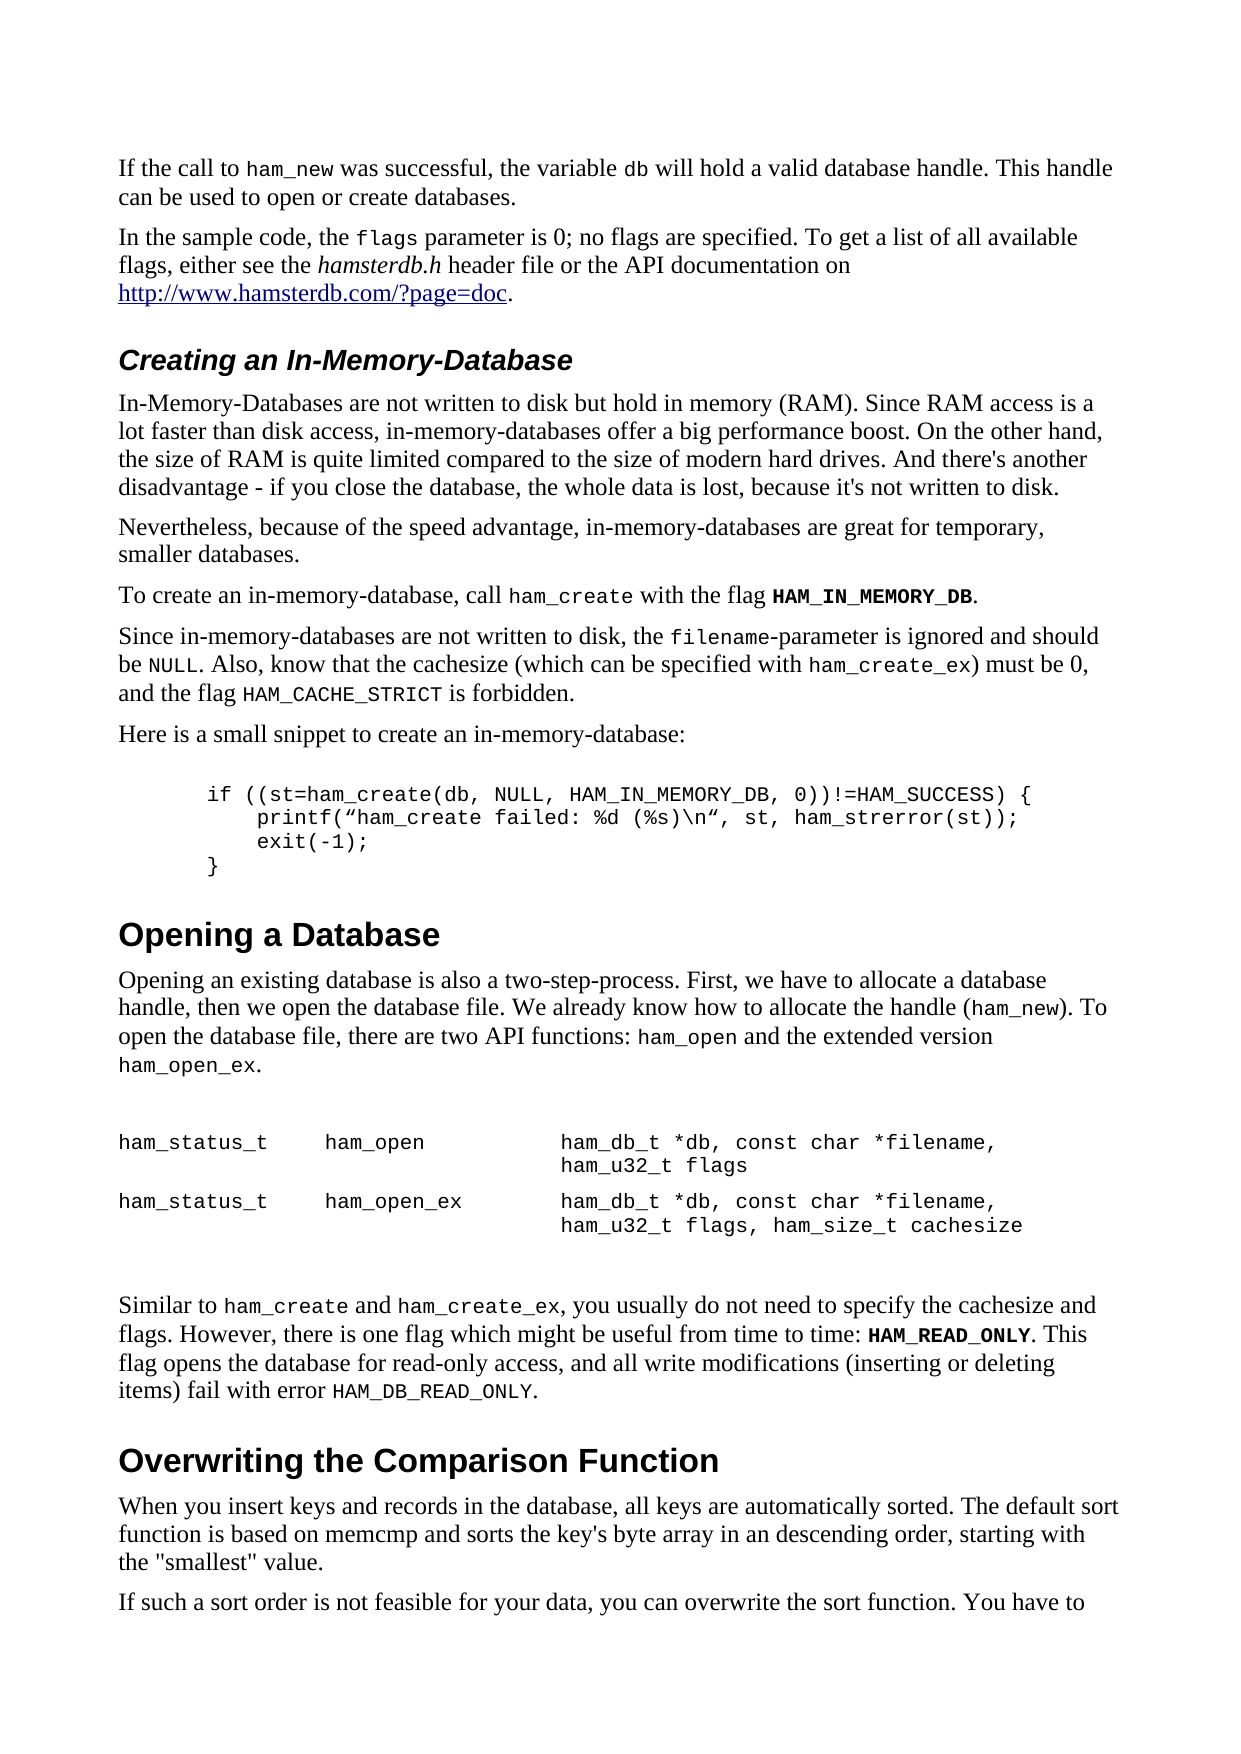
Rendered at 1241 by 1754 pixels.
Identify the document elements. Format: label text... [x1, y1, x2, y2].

text In-Memory-Databases are not written to disk but hold in memory (RAM). Since RAM access is a lot faster than disk access, in-memory-databases offer a big performance boost. On the other hand, the size of RAM is quite limited compared to the size of modern hard drives. And there's another disadvantage - if you close the database, the whole data is lost, because it's not written to disk. [118, 389, 1122, 500]
text if ((st=ham_create(db, NULL, HAM_IN_MEMORY_DB, 0))!=HAM_SUCCESS) { printf(“ham_create failed: %d (%s)\n“, st, ham_strerror(st)); exit(-1); } [207, 784, 1122, 878]
text If such a sort order is not feasible for your data, you can overwrite the sort function. You have to [118, 1588, 1122, 1616]
text In the sample code, the flags parameter is 0; no flags are specified. To get a list of all available flags, either see the hamsterdb.h header file or the API documentation on http://www.hamsterdb.com/?page=doc. [118, 223, 1122, 307]
table_cell ham_open_ex [325, 1192, 560, 1251]
text If the call to ham_new was successful, the variable db will hold a valid database handle. This handle can be used to open or create databases. [118, 154, 1122, 210]
table_header ham_db_t *db, const char *filename, ham_u32_t flags [560, 1132, 1122, 1192]
text Nevertheless, because of the speed advantage, in-memory-databases are great for temporary, smaller databases. [118, 513, 1122, 568]
text Since in-memory-databases are not written to disk, the filename-parameter is ignored and should be NULL. Also, know that the cachesize (which can be specified with ham_create_ex) must be 0, and the flag HAM_CACHE_STRICT is forbidden. [118, 622, 1122, 707]
text When you insert keys and records in the database, all keys are automatically sorted. The default sort function is based on memcmp and sorts the key's byte array in an descending order, starting with the "smallest" value. [118, 1492, 1122, 1576]
subtitle Opening a Database [118, 916, 1122, 953]
table_header ham_status_t [118, 1132, 324, 1192]
table_header ham_open [325, 1132, 560, 1192]
table_cell ham_status_t [118, 1192, 324, 1251]
table_cell ham_db_t *db, const char *filename, ham_u32_t flags, ham_size_t cachesize [560, 1192, 1122, 1251]
text Similar to ham_create and ham_create_ex, you usually do not need to specify the cachesize and flags. However, there is one flag which might be useful from time to time: HAM_READ_ONLY. This flag opens the database for read-only access, and all write modifications (inserting or deleting items) fail with error HAM_DB_READ_ONLY. [118, 1292, 1122, 1405]
subtitle Creating an In-Memory-Database [118, 344, 1122, 377]
text To create an in-memory-database, call ham_create with the flag HAM_IN_MEMORY_DB. [118, 581, 1122, 609]
text Here is a small snippet to create an in-memory-database: [118, 720, 1122, 748]
text Opening an existing database is also a two-step-process. First, we have to allocate a database handle, then we open the database file. We already know how to allocate the handle (ham_new). To open the database file, there are two API functions: ham_open and the extended version ham_open_ex. [118, 966, 1122, 1079]
subtitle Overwriting the Comparison Function [118, 1442, 1122, 1480]
